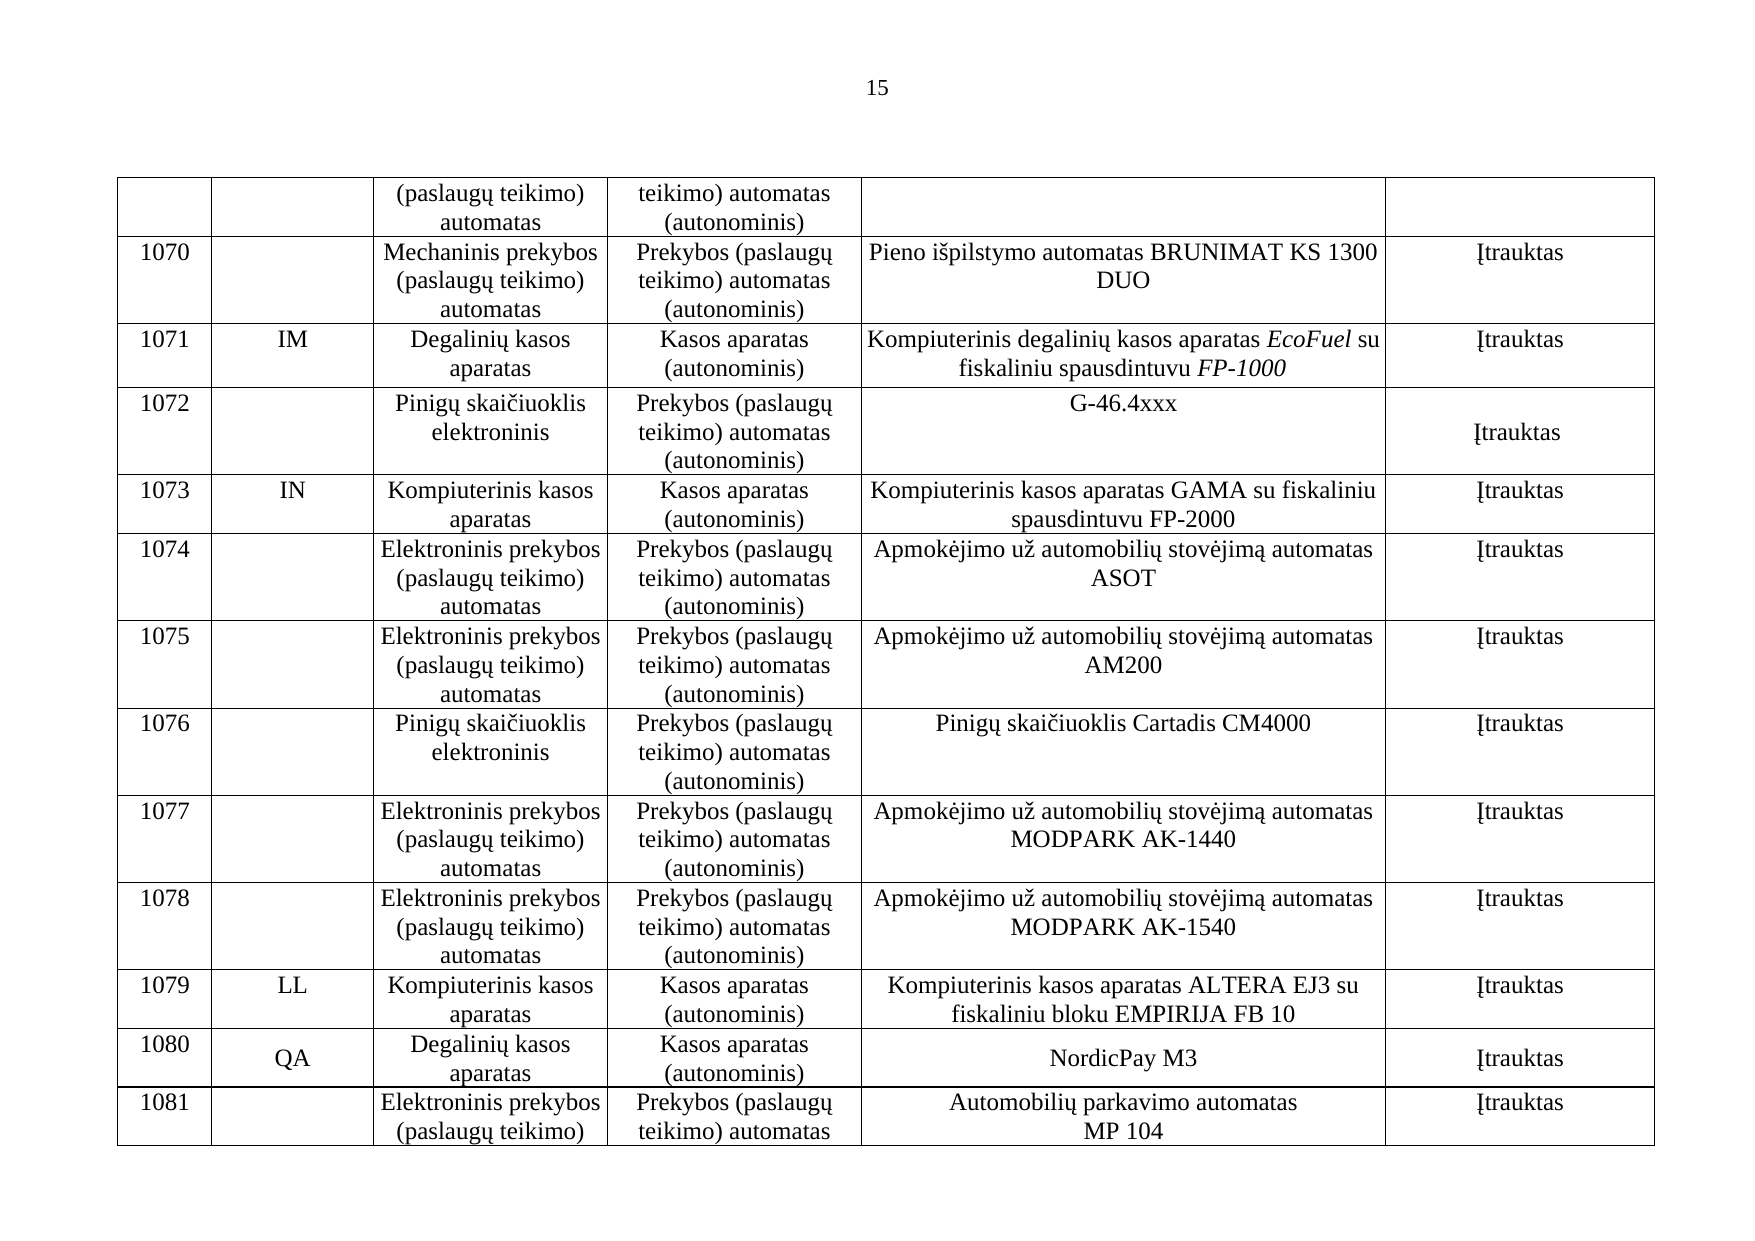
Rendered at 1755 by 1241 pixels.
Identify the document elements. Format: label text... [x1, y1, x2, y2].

table_cell [212, 883, 373, 969]
table_cell [212, 534, 373, 620]
table_cell [212, 796, 373, 882]
table_cell G-46.4xxx [862, 388, 1385, 474]
table_cell Įtrauktas [1386, 1029, 1654, 1086]
table_cell Prekybos (paslaugų teikimo) automatas (autonominis) [608, 534, 861, 620]
table_cell (paslaugų teikimo) automatas [374, 178, 607, 236]
table_cell IN [212, 475, 373, 533]
table_cell 1080 [118, 1029, 211, 1086]
table_cell 1072 [118, 388, 211, 474]
table_cell LL [212, 970, 373, 1028]
table_cell Prekybos (paslaugų teikimo) automatas (autonominis) [608, 237, 861, 323]
table_cell Pieno išpilstymo automatas BRUNIMAT KS 1300 DUO [862, 237, 1385, 323]
table_cell 1071 [118, 324, 211, 387]
table_cell Prekybos (paslaugų teikimo) automatas [608, 1088, 861, 1145]
table_cell [212, 388, 373, 474]
table_cell [212, 709, 373, 795]
table_cell 1075 [118, 621, 211, 707]
table_cell 1081 [118, 1088, 211, 1145]
table_cell Elektroninis prekybos (paslaugų teikimo) automatas [374, 534, 607, 620]
table_cell Degalinių kasos aparatas [374, 324, 607, 387]
table_cell Įtrauktas [1386, 883, 1654, 969]
table_cell Prekybos (paslaugų teikimo) automatas (autonominis) [608, 883, 861, 969]
table_cell Kasos aparatas (autonominis) [608, 970, 861, 1028]
table_cell Prekybos (paslaugų teikimo) automatas (autonominis) [608, 796, 861, 882]
table_cell Kompiuterinis kasos aparatas GAMA su fiskaliniu spausdintuvu FP-2000 [862, 475, 1385, 533]
table_cell 1070 [118, 237, 211, 323]
table_cell Kompiuterinis kasos aparatas ALTERA EJ3 su fiskaliniu bloku EMPIRIJA FB 10 [862, 970, 1385, 1028]
table_cell 1079 [118, 970, 211, 1028]
table_cell Įtrauktas [1386, 1088, 1654, 1145]
table_cell Apmokėjimo už automobilių stovėjimą automatas MODPARK AK-1440 [862, 796, 1385, 882]
table_cell Pinigų skaičiuoklis elektroninis [374, 388, 607, 474]
table_cell Kompiuterinis kasos aparatas [374, 475, 607, 533]
table_cell Įtrauktas [1386, 388, 1654, 474]
table_cell Apmokėjimo už automobilių stovėjimą automatas MODPARK AK-1540 [862, 883, 1385, 969]
table_cell 1077 [118, 796, 211, 882]
table_cell 1074 [118, 534, 211, 620]
table_cell Elektroninis prekybos (paslaugų teikimo) automatas [374, 883, 607, 969]
table_cell Prekybos (paslaugų teikimo) automatas (autonominis) [608, 388, 861, 474]
table_cell Kompiuterinis degalinių kasos aparatas EcoFuel su fiskaliniu spausdintuvu FP-1000 [862, 324, 1385, 387]
table_cell 1073 [118, 475, 211, 533]
table_cell Elektroninis prekybos (paslaugų teikimo) automatas [374, 796, 607, 882]
table_cell IM [212, 324, 373, 387]
table_cell teikimo) automatas (autonominis) [608, 178, 861, 236]
table_cell Įtrauktas [1386, 709, 1654, 795]
table_cell Įtrauktas [1386, 796, 1654, 882]
table_cell Pinigų skaičiuoklis Cartadis CM4000 [862, 709, 1385, 795]
table_cell [212, 621, 373, 707]
table_cell Kasos aparatas (autonominis) [608, 475, 861, 533]
table_cell [212, 1088, 373, 1145]
table_cell Kasos aparatas (autonominis) [608, 324, 861, 387]
table_cell [862, 178, 1385, 236]
table_cell Prekybos (paslaugų teikimo) automatas (autonominis) [608, 621, 861, 707]
table_cell Degalinių kasos aparatas [374, 1029, 607, 1086]
table_cell Apmokėjimo už automobilių stovėjimą automatas AM200 [862, 621, 1385, 707]
table_cell QA [212, 1029, 373, 1086]
table_cell Įtrauktas [1386, 621, 1654, 707]
table_cell 1078 [118, 883, 211, 969]
table_cell Apmokėjimo už automobilių stovėjimą automatas ASOT [862, 534, 1385, 620]
table_cell Automobilių parkavimo automatas MP 104 [862, 1088, 1385, 1145]
table_cell [212, 178, 373, 236]
table_cell Įtrauktas [1386, 237, 1654, 323]
table_cell Kompiuterinis kasos aparatas [374, 970, 607, 1028]
table_cell Elektroninis prekybos (paslaugų teikimo) [374, 1088, 607, 1145]
table_cell Įtrauktas [1386, 534, 1654, 620]
table_cell Įtrauktas [1386, 324, 1654, 387]
table_cell Įtrauktas [1386, 970, 1654, 1028]
table_cell [118, 178, 211, 236]
table_cell [212, 237, 373, 323]
table_cell Kasos aparatas (autonominis) [608, 1029, 861, 1086]
table_cell NordicPay M3 [862, 1029, 1385, 1086]
table_cell 1076 [118, 709, 211, 795]
table_cell Elektroninis prekybos (paslaugų teikimo) automatas [374, 621, 607, 707]
table_cell Prekybos (paslaugų teikimo) automatas (autonominis) [608, 709, 861, 795]
table_cell Pinigų skaičiuoklis elektroninis [374, 709, 607, 795]
table_cell [1386, 178, 1654, 236]
table_cell Mechaninis prekybos (paslaugų teikimo) automatas [374, 237, 607, 323]
table_cell Įtrauktas [1386, 475, 1654, 533]
